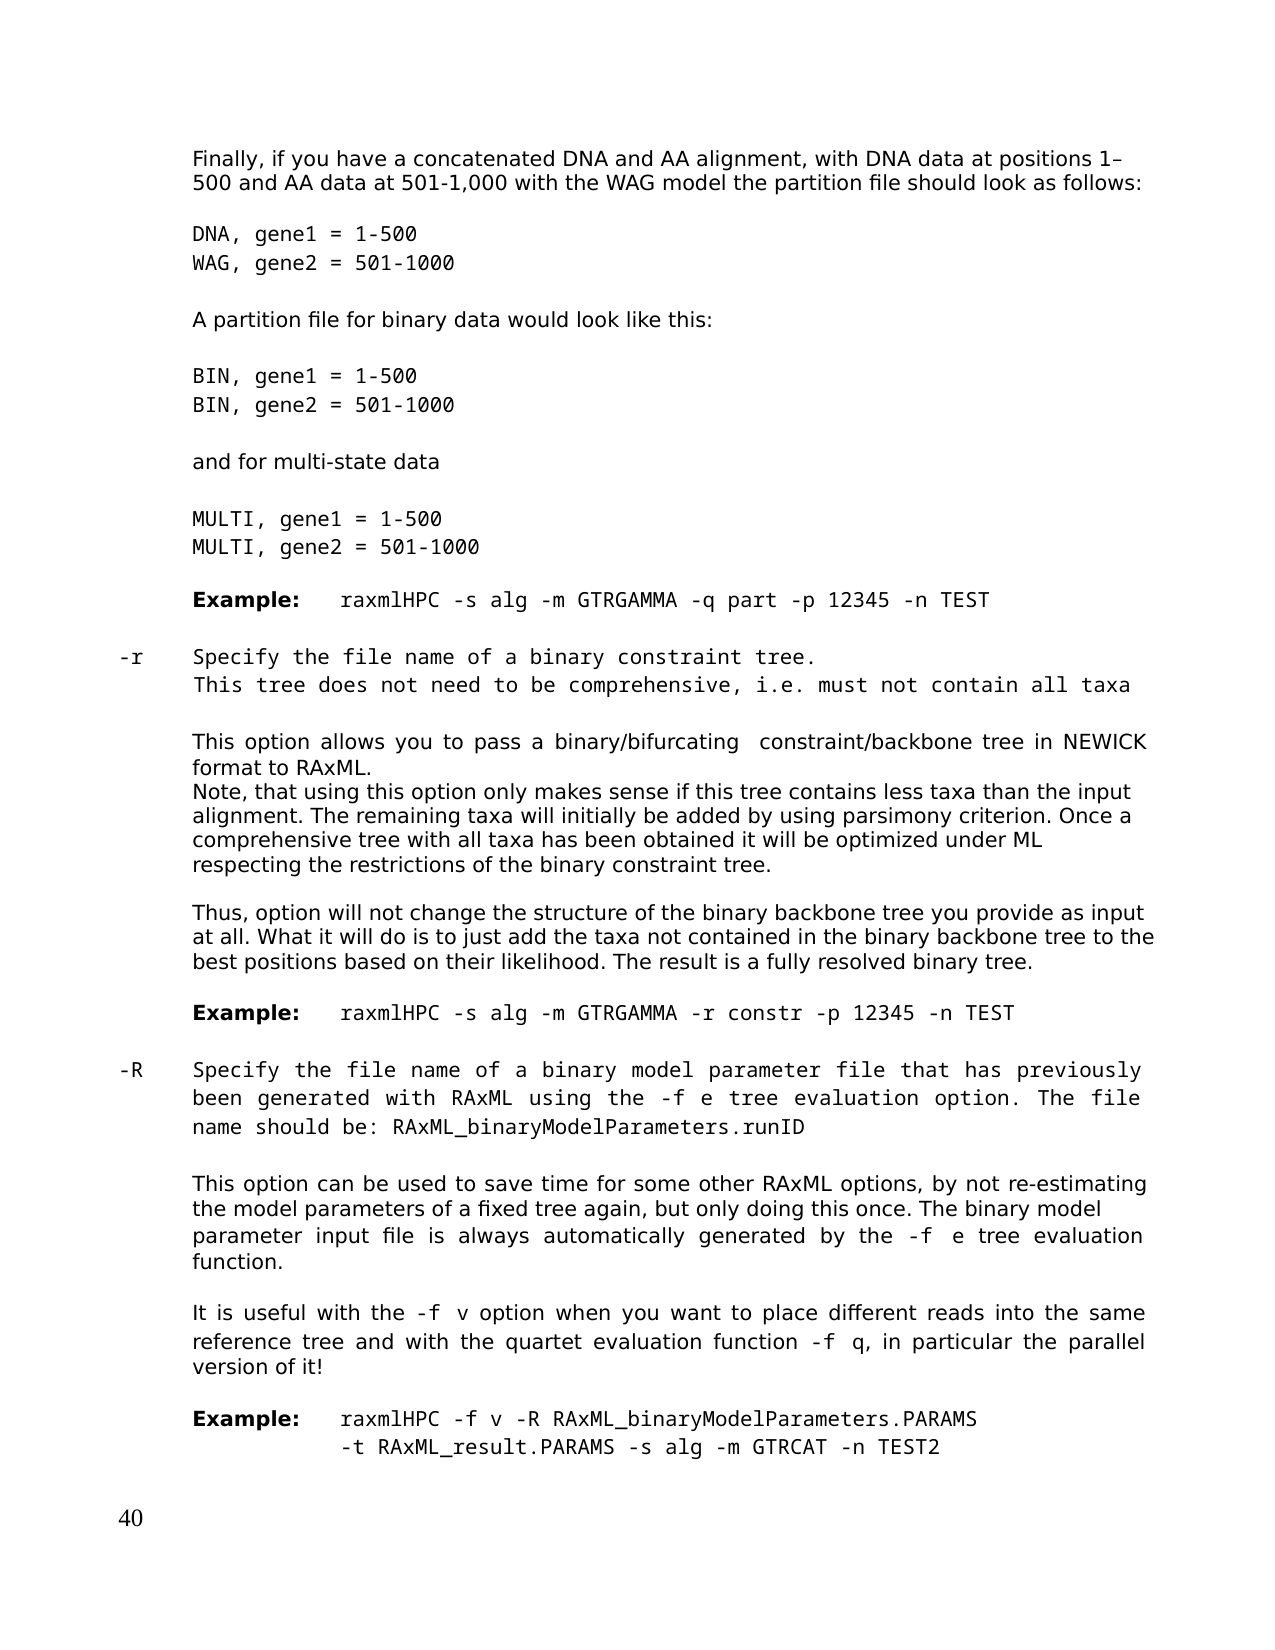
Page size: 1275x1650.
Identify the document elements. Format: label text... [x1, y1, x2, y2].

text BIN, gene1 = 1-500 [118, 362, 1157, 390]
text This option can be used to save time for some other RAxML options, by not re-estimating the model parameters of a fixed tree again, but only doing this once. The binary model parameter input file is always automatically generated by the -f e tree evaluation function. [118, 1169, 1157, 1274]
text MULTI, gene2 = 501-1000 [118, 532, 1157, 561]
text MULTI, gene1 = 1-500 [118, 504, 1157, 532]
text -R Specify the file name of a binary model parameter file that has previously been generated with RAxML using the -f e tree evaluation option. The file name should be: RAxML_binaryModelParameters.runID [118, 1055, 1157, 1140]
text and for multi-state data [118, 447, 1157, 475]
text -t RAxML_result.PARAMS -s alg -m GTRCAT -n TEST2 [118, 1432, 1157, 1461]
text Finally, if you have a concatenated DNA and AA alignment, with DNA data at positions 1– 500 and AA data at 501-1,000 with the WAG model the partition file should look as follows: [118, 147, 1157, 195]
text WAG, gene2 = 501-1000 [118, 248, 1157, 276]
text Note, that using this option only makes sense if this tree contains less taxa than the input alignment. The remaining taxa will initially be added by using parsimony criterion. Once a comprehensive tree with all taxa has been obtained it will be optimized under ML respecting the restrictions of the binary constraint tree. [118, 780, 1157, 877]
text DNA, gene1 = 1-500 [118, 219, 1157, 248]
text It is useful with the -f v option when you want to place different reads into the same reference tree and with the quartet evaluation function -f q, in particular the parallel version of it! [118, 1298, 1157, 1380]
text BIN, gene2 = 501-1000 [118, 390, 1157, 418]
text This tree does not need to be comprehensive, i.e. must not contain all taxa [118, 670, 1157, 699]
text Example: raxmlHPC -s alg -m GTRGAMMA -q part -p 12345 -n TEST [192, 585, 1157, 613]
text Example: raxmlHPC -f v -R RAxML_binaryModelParameters.PARAMS [118, 1404, 1157, 1432]
text This option allows you to pass a binary/bifurcating constraint/backbone tree in NEWICK format to RAxML. [118, 727, 1157, 780]
text Thus, option will not change the structure of the binary backbone tree you provide as input at all. What it will do is to just add the taxa not contained in the binary backbone tree to the best positions based on their likelihood. The result is a fully resolved binary tree. [118, 901, 1157, 974]
text Example: raxmlHPC -s alg -m GTRGAMMA -r constr -p 12345 -n TEST [118, 998, 1157, 1027]
text A partition file for binary data would look like this: [118, 305, 1157, 333]
text -r Specify the file name of a binary constraint tree. [118, 642, 1157, 670]
